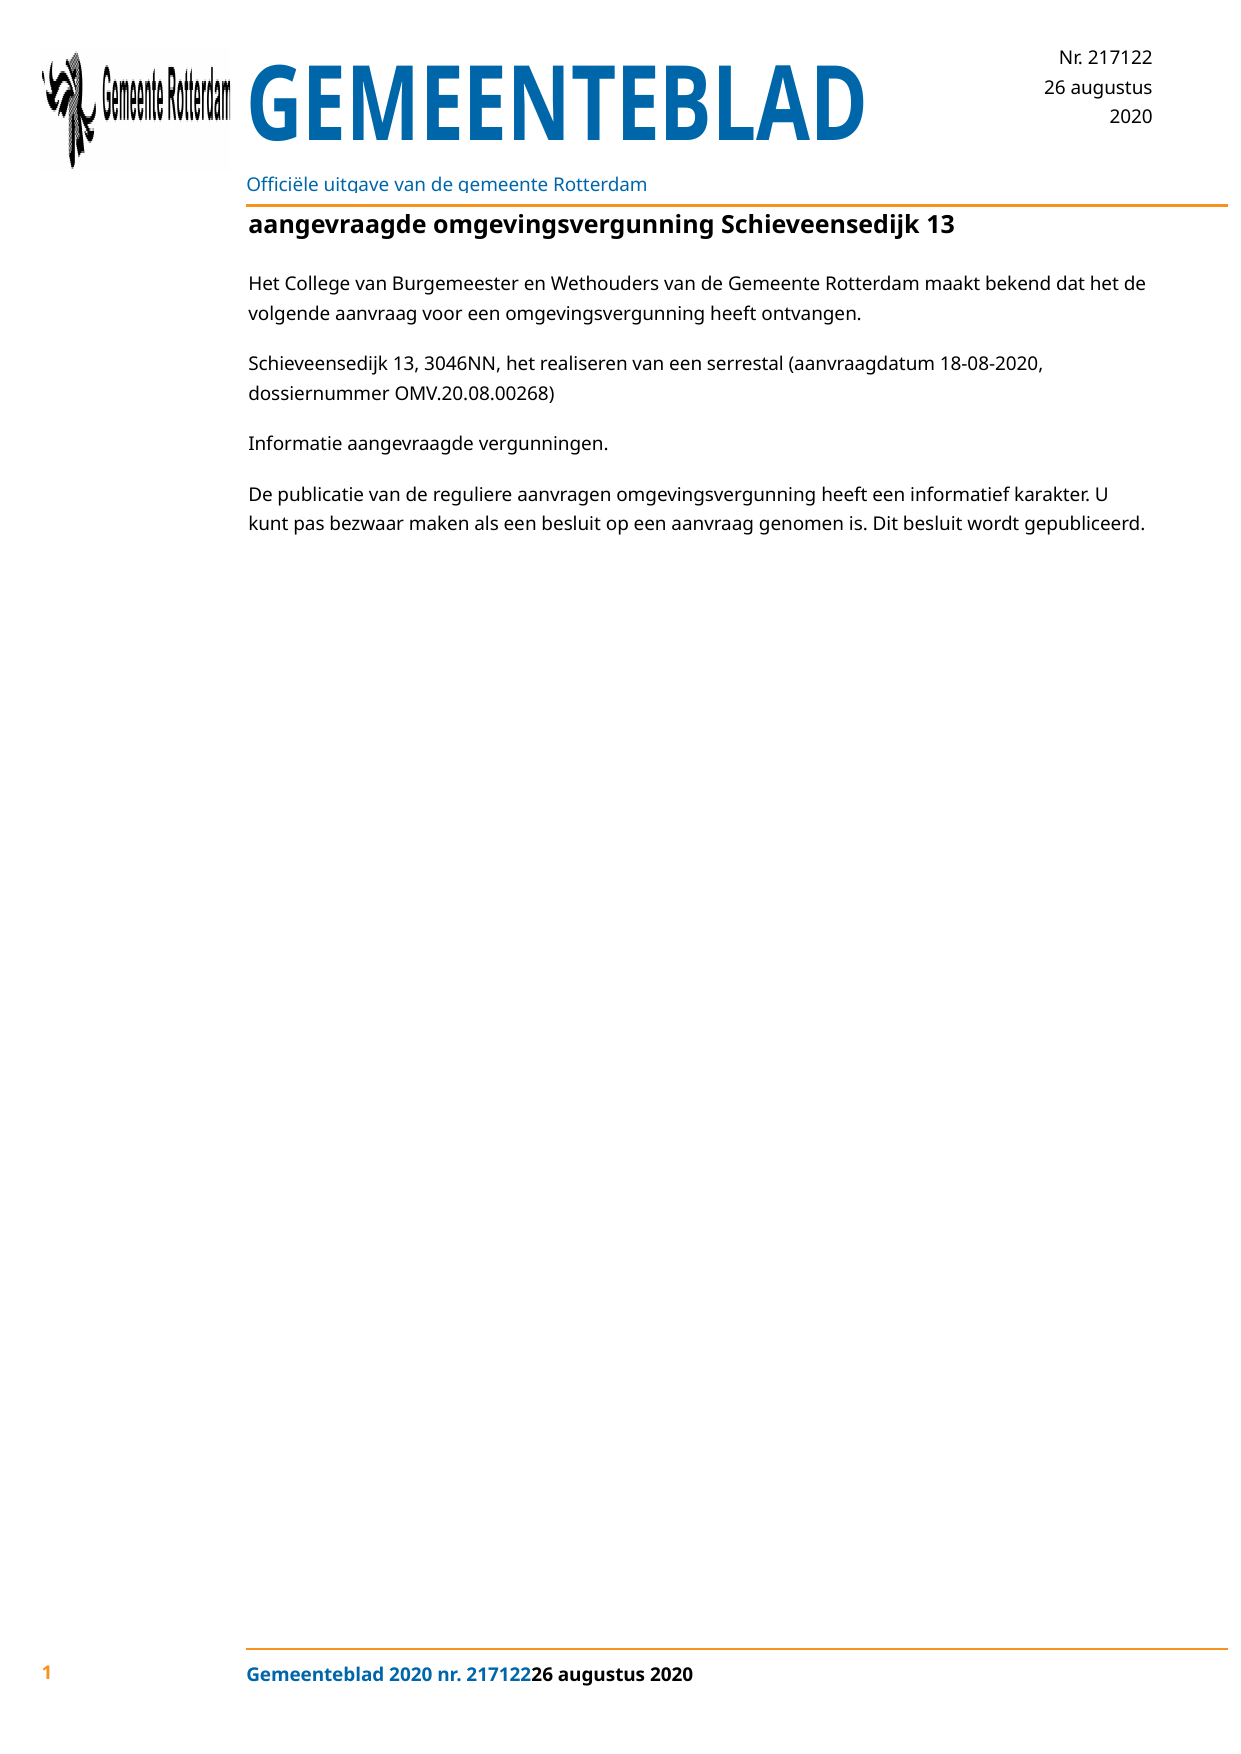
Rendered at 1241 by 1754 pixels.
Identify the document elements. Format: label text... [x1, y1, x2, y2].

text Informatie aangevraagde vergunningen. [248, 430, 1152, 456]
text Schieveensedijk 13, 3046NN, het realiseren van een serrestal (aanvraagdatum 18-08-2020, dossiernummer OMV.20.08.00268) [248, 350, 1152, 406]
text aangevraagde omgevingsvergunning Schieveensedijk 13 [248, 207, 1152, 241]
text De publicatie van de reguliere aanvragen omgevingsvergunning heeft een informatief karakter. U kunt pas bezwaar maken als een besluit op een aanvraag genomen is. Dit besluit wordt gepubliceerd. [248, 481, 1152, 536]
picture [41, 47, 231, 172]
text Het College van Burgemeester en Wethouders van de Gemeente Rotterdam maakt bekend dat het de volgende aanvraag voor een omgevingsvergunning heeft ontvangen. [248, 270, 1152, 326]
